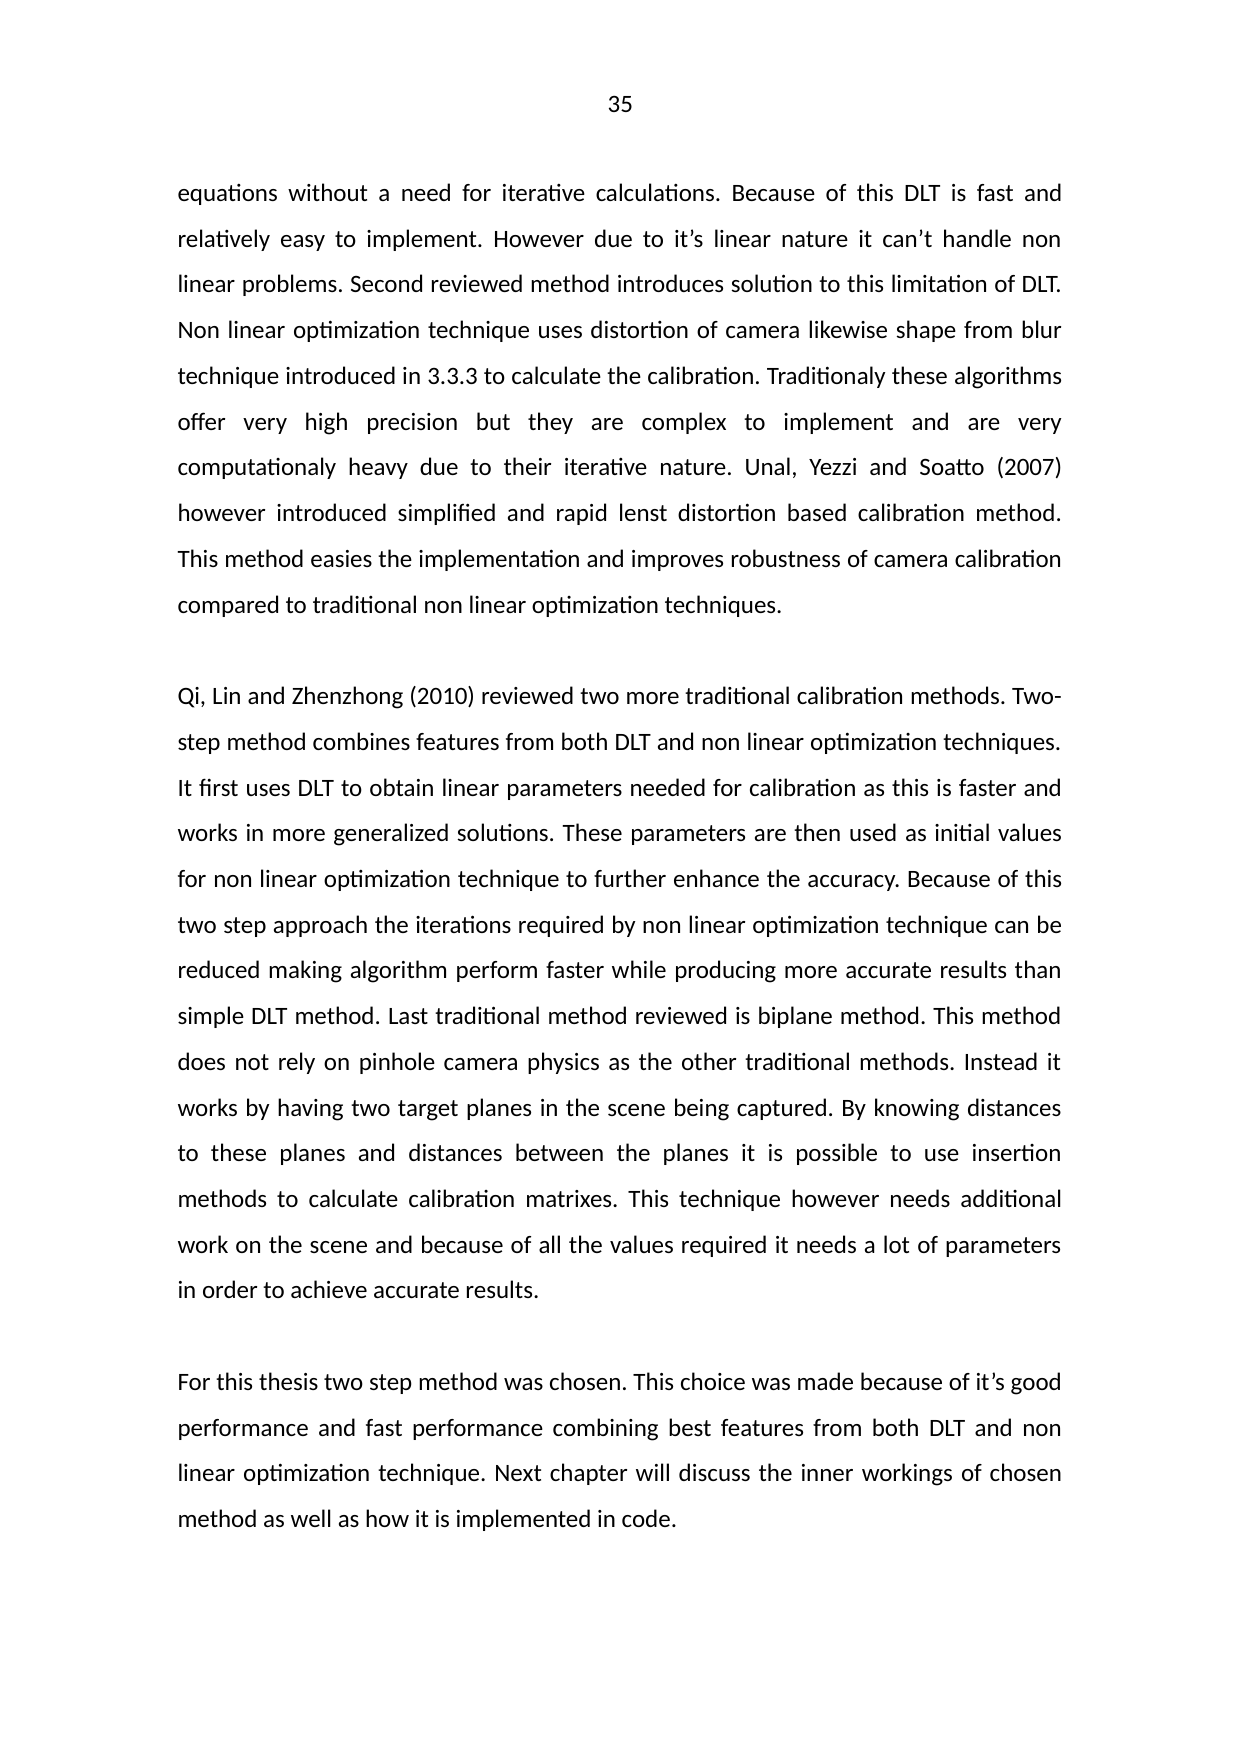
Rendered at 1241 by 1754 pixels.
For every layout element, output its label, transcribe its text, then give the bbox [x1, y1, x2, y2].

text For this thesis two step method was chosen. This choice was made because of it’s good performance and fast performance combining best features from both DLT and non linear optimization technique. Next chapter will discuss the inner workings of chosen method as well as how it is implemented in code. [177, 1366, 1063, 1534]
text Qi, Lin and Zhenzhong (2010) reviewed two more traditional calibration methods. Two-step method combines features from both DLT and non linear optimization techniques. It first uses DLT to obtain linear parameters needed for calibration as this is faster and works in more generalized solutions. These parameters are then used as initial values for non linear optimization technique to further enhance the accuracy. Because of this two step approach the iterations required by non linear optimization technique can be reduced making algorithm perform faster while producing more accurate results than simple DLT method. Last traditional method reviewed is biplane method. This method does not rely on pinhole camera physics as the other traditional methods. Instead it works by having two target planes in the scene being captured. By knowing distances to these planes and distances between the planes it is possible to use insertion methods to calculate calibration matrixes. This technique however needs additional work on the scene and because of all the values required it needs a lot of parameters in order to achieve accurate results. [177, 680, 1063, 1305]
text equations without a need for iterative calculations. Because of this DLT is fast and relatively easy to implement. However due to it’s linear nature it can’t handle non linear problems. Second reviewed method introduces solution to this limitation of DLT. Non linear optimization technique uses distortion of camera likewise shape from blur technique introduced in 3.3.3 to calculate the calibration. Traditionaly these algorithms offer very high precision but they are complex to implement and are very computationaly heavy due to their iterative nature. Unal, Yezzi and Soatto (2007) however introduced simplified and rapid lenst distortion based calibration method. This method easies the implementation and improves robustness of camera calibration compared to traditional non linear optimization techniques. [177, 177, 1063, 619]
